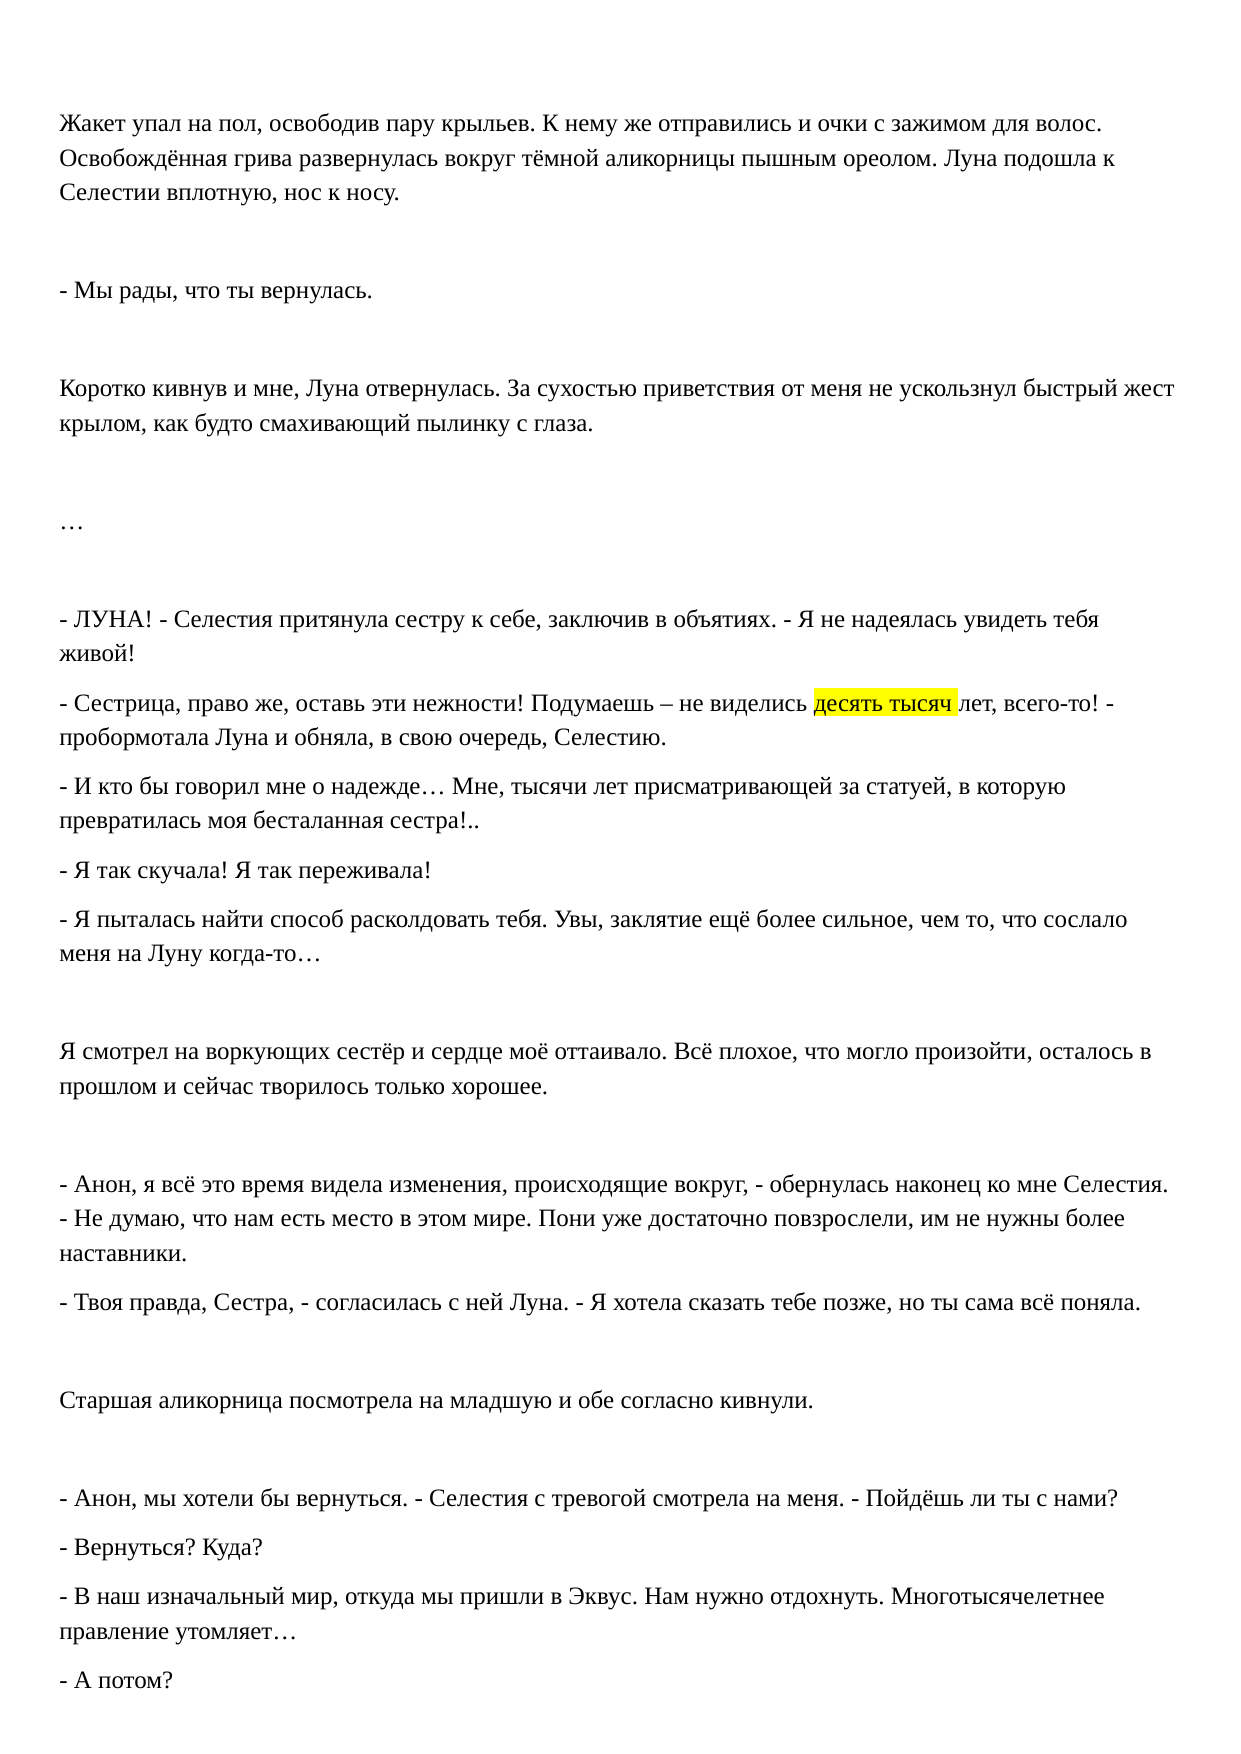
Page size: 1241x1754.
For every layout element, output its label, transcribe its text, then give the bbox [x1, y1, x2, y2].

text - Анон, мы хотели бы вернуться. - Селестия с тревогой смотрела на меня. - Пойдёшь ли ты с нами? [59, 1483, 1181, 1512]
text Я смотрел на воркующих сестёр и сердце моё оттаивало. Всё плохое, что могло произойти, осталось в прошлом и сейчас творилось только хорошее. [59, 1036, 1181, 1099]
text Старшая аликорница посмотрела на младшую и обе согласно кивнули. [59, 1385, 1181, 1414]
text - Анон, я всё это время видела изменения, происходящие вокруг, - обернулась наконец ко мне Селестия. - Не думаю, что нам есть место в этом мире. Пони уже достаточно повзрослели, им не нужны более наставники. [59, 1169, 1181, 1267]
text - Сестрица, право же, оставь эти нежности! Подумаешь – не виделись десять тысяч лет, всего-то! - пробормотала Луна и обняла, в свою очередь, Селестию. [59, 688, 1181, 751]
text - Я пыталась найти способ расколдовать тебя. Увы, заклятие ещё более сильное, чем то, что сослало меня на Луну когда-то… [59, 904, 1181, 967]
text - Я так скучала! Я так переживала! [59, 855, 1181, 883]
text Коротко кивнув и мне, Луна отвернулась. За сухостью приветствия от меня не ускользнул быстрый жест крылом, как будто смахивающий пылинку с глаза. [59, 373, 1181, 437]
text … [59, 506, 1181, 535]
text - Твоя правда, Сестра, - согласилась с ней Луна. - Я хотела сказать тебе позже, но ты сама всё поняла. [59, 1287, 1181, 1316]
text - Мы рады, что ты вернулась. [59, 275, 1181, 304]
text - ЛУНА! - Селестия притянула сестру к себе, заключив в объятиях. - Я не надеялась увидеть тебя живой! [59, 604, 1181, 667]
text - Вернуться? Куда? [59, 1532, 1181, 1561]
text - И кто бы говорил мне о надежде… Мне, тысячи лет присматривающей за статуей, в которую превратилась моя бесталанная сестра!.. [59, 771, 1181, 834]
text - А потом? [59, 1665, 1181, 1694]
text - В наш изначальный мир, откуда мы пришли в Эквус. Нам нужно отдохнуть. Многотысячелетнее правление утомляет… [59, 1581, 1181, 1644]
text Жакет упал на пол, освободив пару крыльев. К нему же отправились и очки с зажимом для волос. Освобождённая грива развернулась вокруг тёмной аликорницы пышным ореолом. Луна подошла к Селестии вплотную, нос к носу. [59, 108, 1181, 206]
